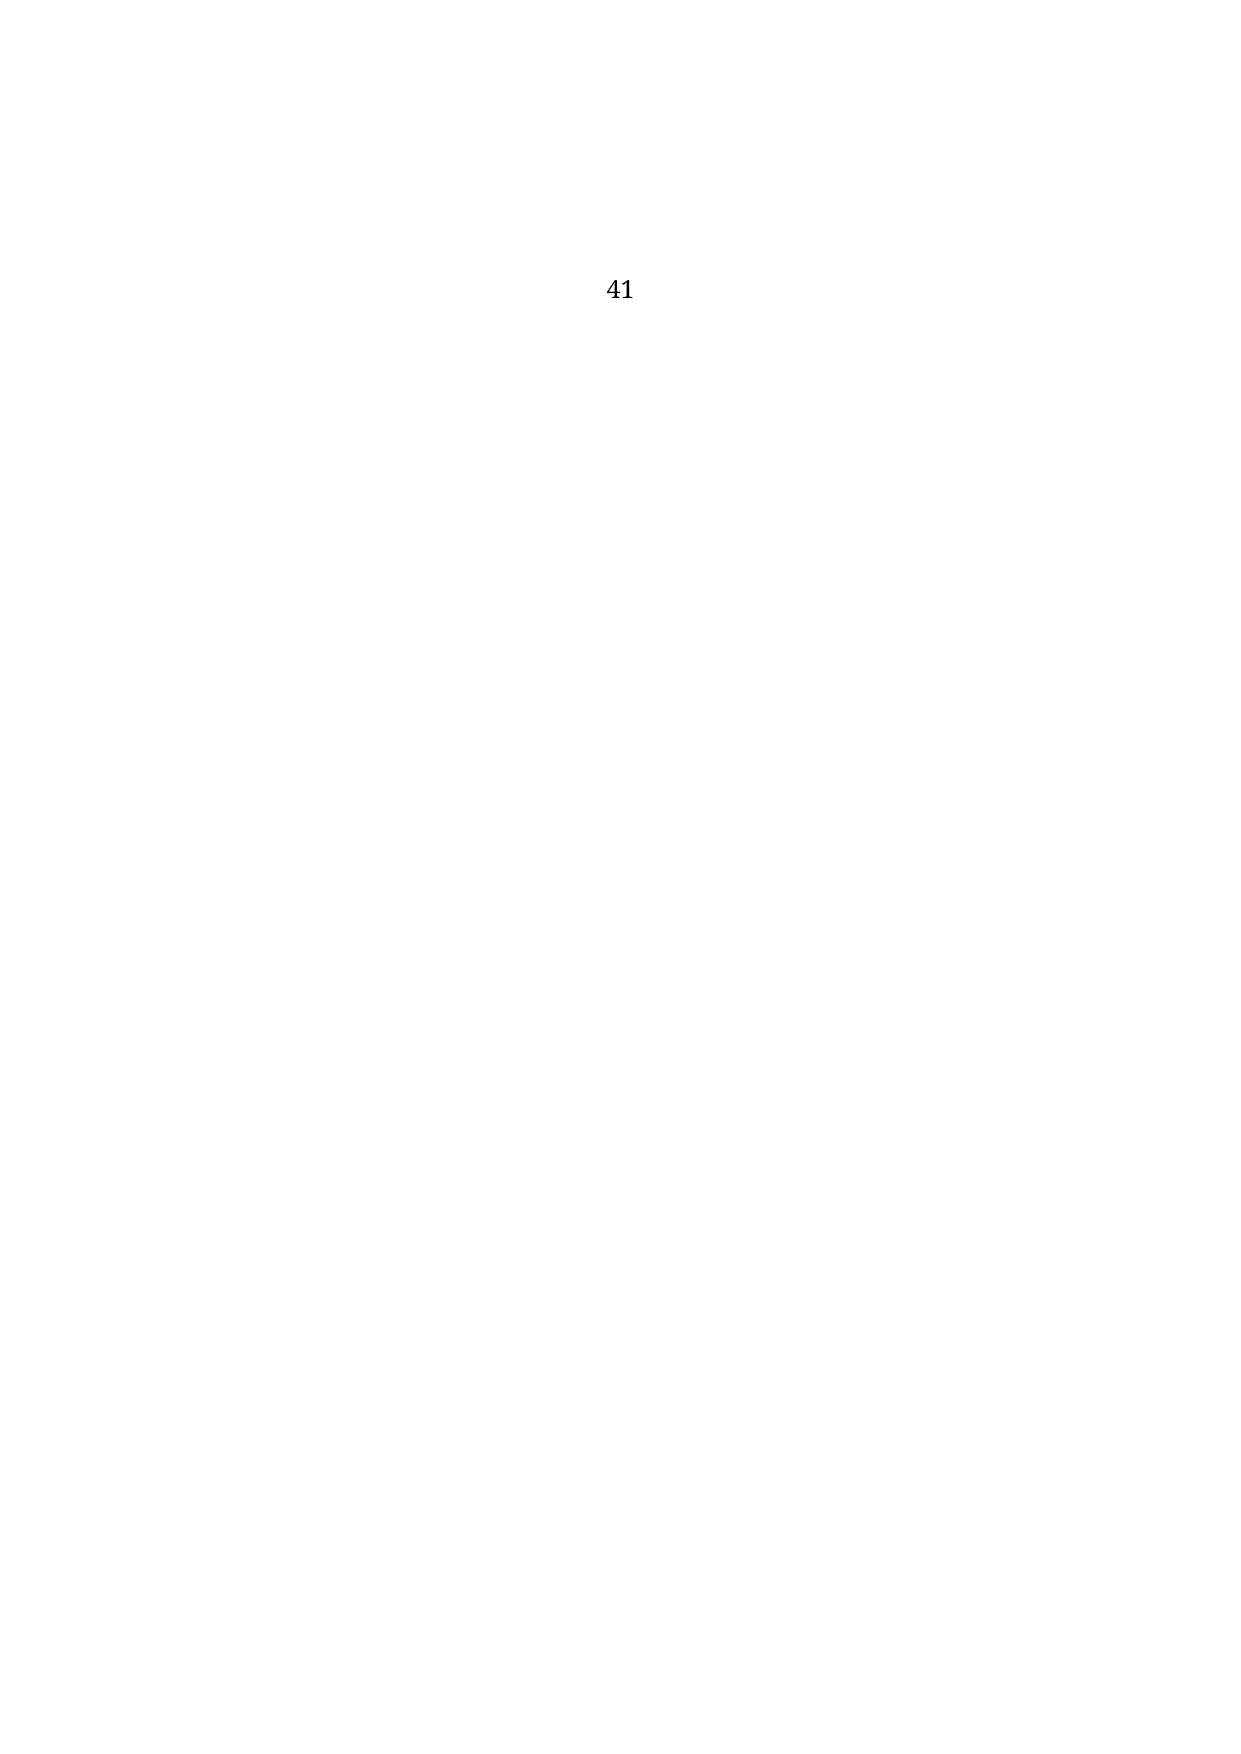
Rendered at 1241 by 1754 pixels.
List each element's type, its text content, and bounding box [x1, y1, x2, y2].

text 41 [604, 272, 637, 306]
